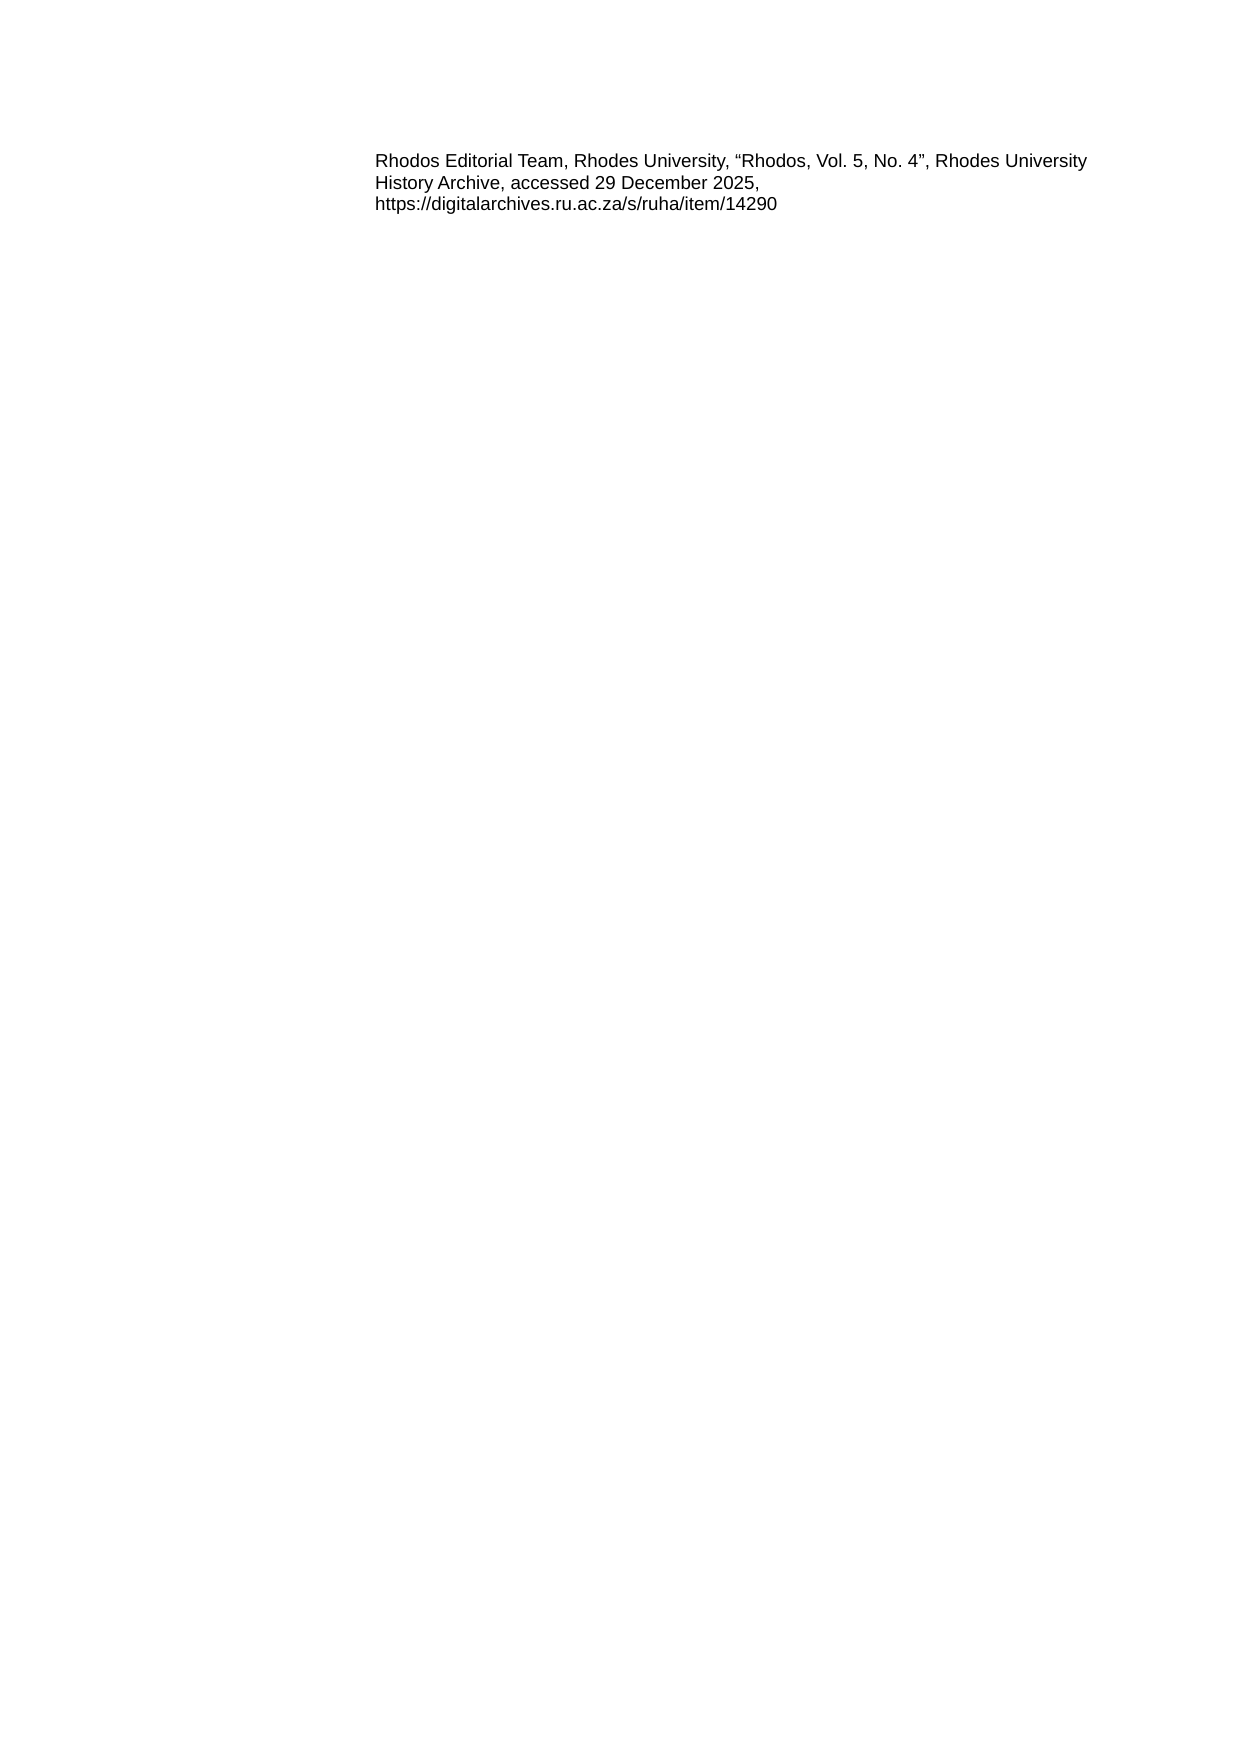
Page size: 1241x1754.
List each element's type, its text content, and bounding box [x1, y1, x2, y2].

text Rhodos Editorial Team, Rhodes University, “Rhodos, Vol. 5, No. 4”, Rhodes University History Archive, accessed 29 December 2025, https://digitalarchives.ru.ac.za/s/ruha/item/14290 [375, 150, 1090, 215]
